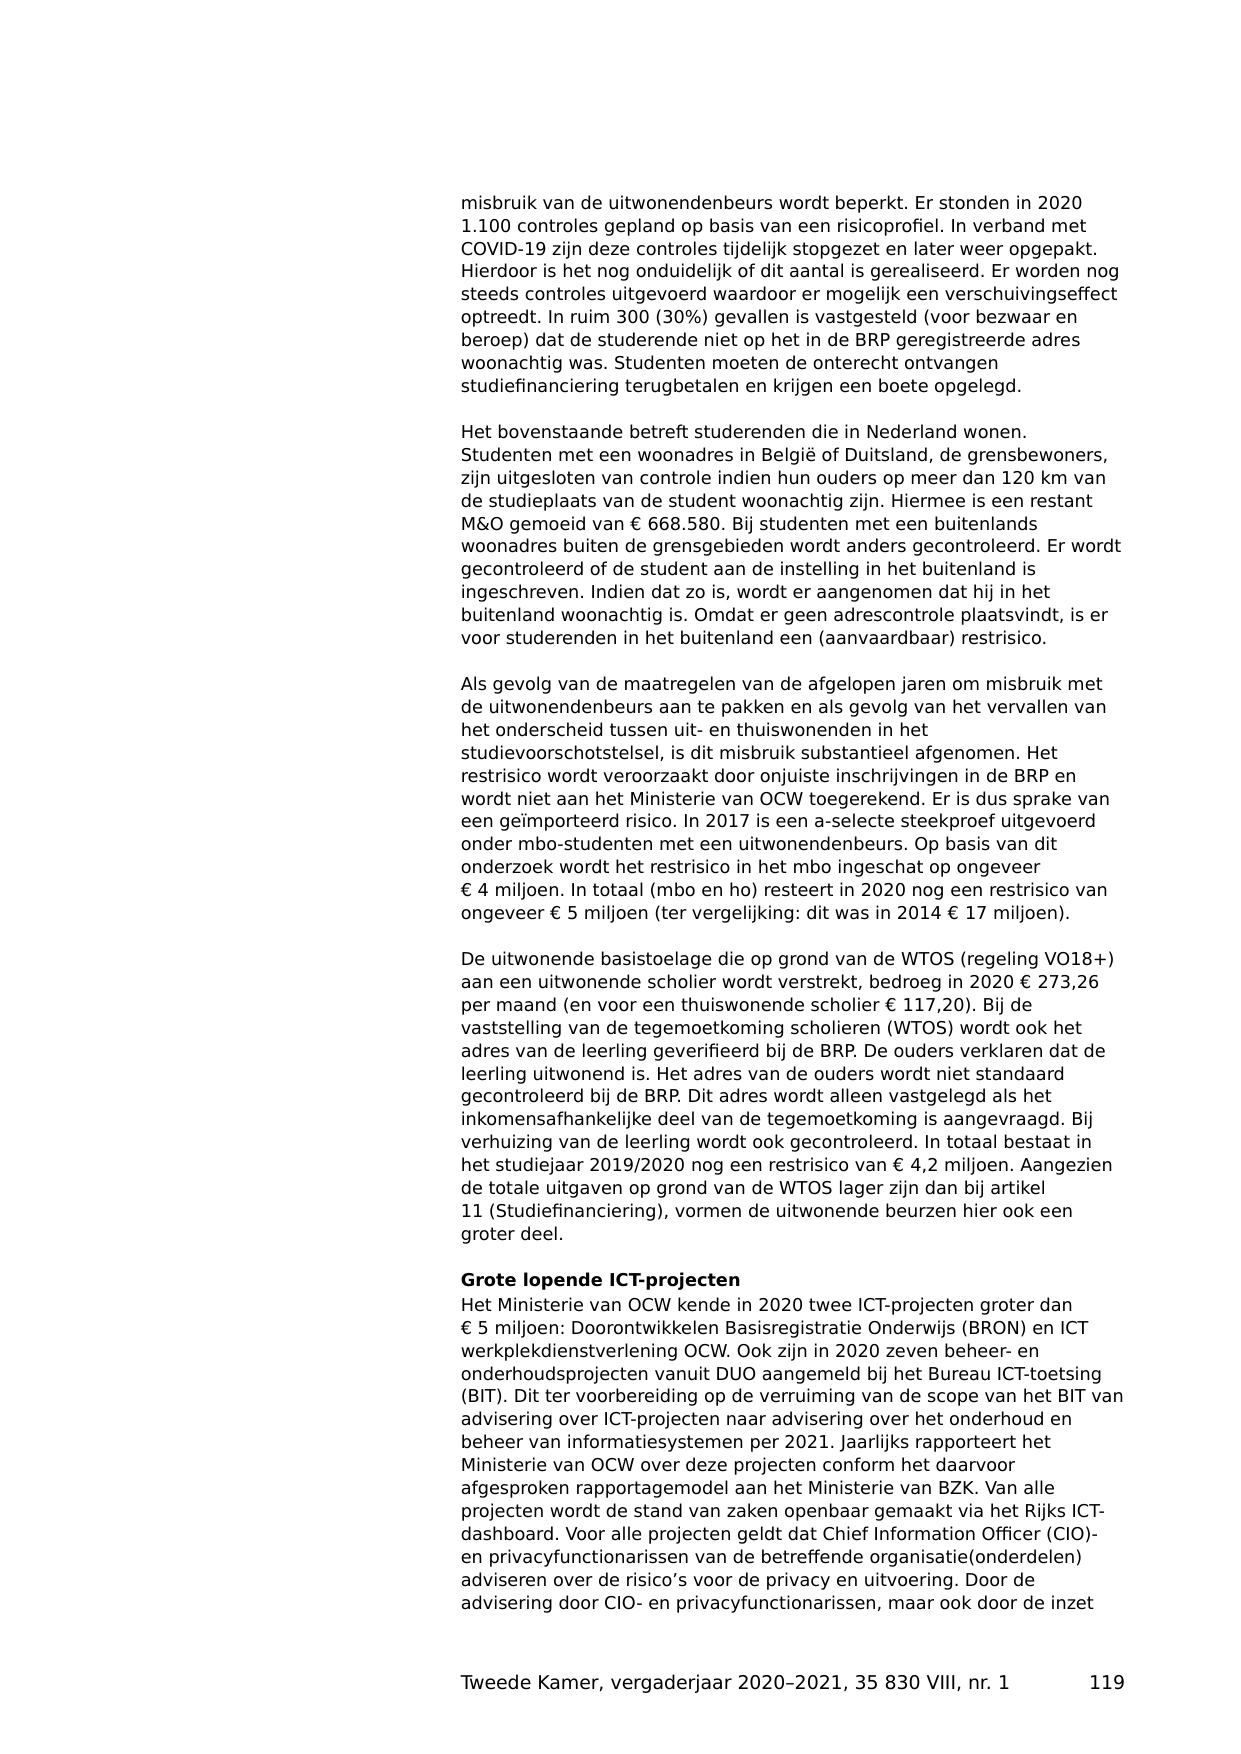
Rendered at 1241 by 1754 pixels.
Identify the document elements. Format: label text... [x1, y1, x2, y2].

text Het Ministerie van OCW kende in 2020 twee ICT-projecten groter dan € 5 miljoen: Doorontwikkelen Basisregistratie Onderwijs (BRON) en ICT werkplekdienstverlening OCW. Ook zijn in 2020 zeven beheer- en onderhoudsprojecten vanuit DUO aangemeld bij het Bureau ICT-toetsing (BIT). Dit ter voorbereiding op de verruiming van de scope van het BIT van advisering over ICT-projecten naar advisering over het onderhoud en beheer van informatiesystemen per 2021. Jaarlijks rapporteert het Ministerie van OCW over deze projecten conform het daarvoor afgesproken rapportagemodel aan het Ministerie van BZK. Van alle projecten wordt de stand van zaken openbaar gemaakt via het Rijks ICT-dashboard. Voor alle projecten geldt dat Chief Information Officer (CIO)- en privacyfunctionarissen van de betreffende organisatie(onderdelen) adviseren over de risico’s voor de privacy en uitvoering. Door de advisering door CIO- en privacyfunctionarissen, maar ook door de inzet [461, 1293, 1125, 1614]
text De uitwonende basistoelage die op grond van de WTOS (regeling VO18+) aan een uitwonende scholier wordt verstrekt, bedroeg in 2020 € 273,26 per maand (en voor een thuiswonende scholier € 117,20). Bij de vaststelling van de tegemoetkoming scholieren (WTOS) wordt ook het adres van de leerling geverifieerd bij de BRP. De ouders verklaren dat de leerling uitwonend is. Het adres van de ouders wordt niet standaard gecontroleerd bij de BRP. Dit adres wordt alleen vastgelegd als het inkomensafhankelijke deel van de tegemoetkoming is aangevraagd. Bij verhuizing van de leerling wordt ook gecontroleerd. In totaal bestaat in het studiejaar 2019/2020 nog een restrisico van € 4,2 miljoen. Aangezien de totale uitgaven op grond van de WTOS lager zijn dan bij artikel 11 (Studiefinanciering), vormen de uitwonende beurzen hier ook een groter deel. [461, 947, 1125, 1245]
text Het bovenstaande betreft studerenden die in Nederland wonen. Studenten met een woonadres in België of Duitsland, de grensbewoners, zijn uitgesloten van controle indien hun ouders op meer dan 120 km van de studieplaats van de student woonachtig zijn. Hiermee is een restant M&O gemoeid van € 668.580. Bij studenten met een buitenlands woonadres buiten de grensgebieden wordt anders gecontroleerd. Er wordt gecontroleerd of de student aan de instelling in het buitenland is ingeschreven. Indien dat zo is, wordt er aangenomen dat hij in het buitenland woonachtig is. Omdat er geen adrescontrole plaatsvindt, is er voor studerenden in het buitenland een (aanvaardbaar) restrisico. [461, 420, 1125, 649]
text Grote lopende ICT-projecten [461, 1268, 1125, 1291]
text misbruik van de uitwonendenbeurs wordt beperkt. Er stonden in 2020 1.100 controles gepland op basis van een risicoprofiel. In verband met COVID-19 zijn deze controles tijdelijk stopgezet en later weer opgepakt. Hierdoor is het nog onduidelijk of dit aantal is gerealiseerd. Er worden nog steeds controles uitgevoerd waardoor er mogelijk een verschuivingseffect optreedt. In ruim 300 (30%) gevallen is vastgesteld (voor bezwaar en beroep) dat de studerende niet op het in de BRP geregistreerde adres woonachtig was. Studenten moeten de onterecht ontvangen studiefinanciering terugbetalen en krijgen een boete opgelegd. [461, 191, 1125, 397]
text Als gevolg van de maatregelen van de afgelopen jaren om misbruik met de uitwonendenbeurs aan te pakken en als gevolg van het vervallen van het onderscheid tussen uit- en thuiswonenden in het studievoorschotstelsel, is dit misbruik substantieel afgenomen. Het restrisico wordt veroorzaakt door onjuiste inschrijvingen in de BRP en wordt niet aan het Ministerie van OCW toegerekend. Er is dus sprake van een geïmporteerd risico. In 2017 is een a-selecte steekproef uitgevoerd onder mbo-studenten met een uitwonendenbeurs. Op basis van dit onderzoek wordt het restrisico in het mbo ingeschat op ongeveer € 4 miljoen. In totaal (mbo en ho) resteert in 2020 nog een restrisico van ongeveer € 5 miljoen (ter vergelijking: dit was in 2014 € 17 miljoen). [461, 672, 1125, 924]
